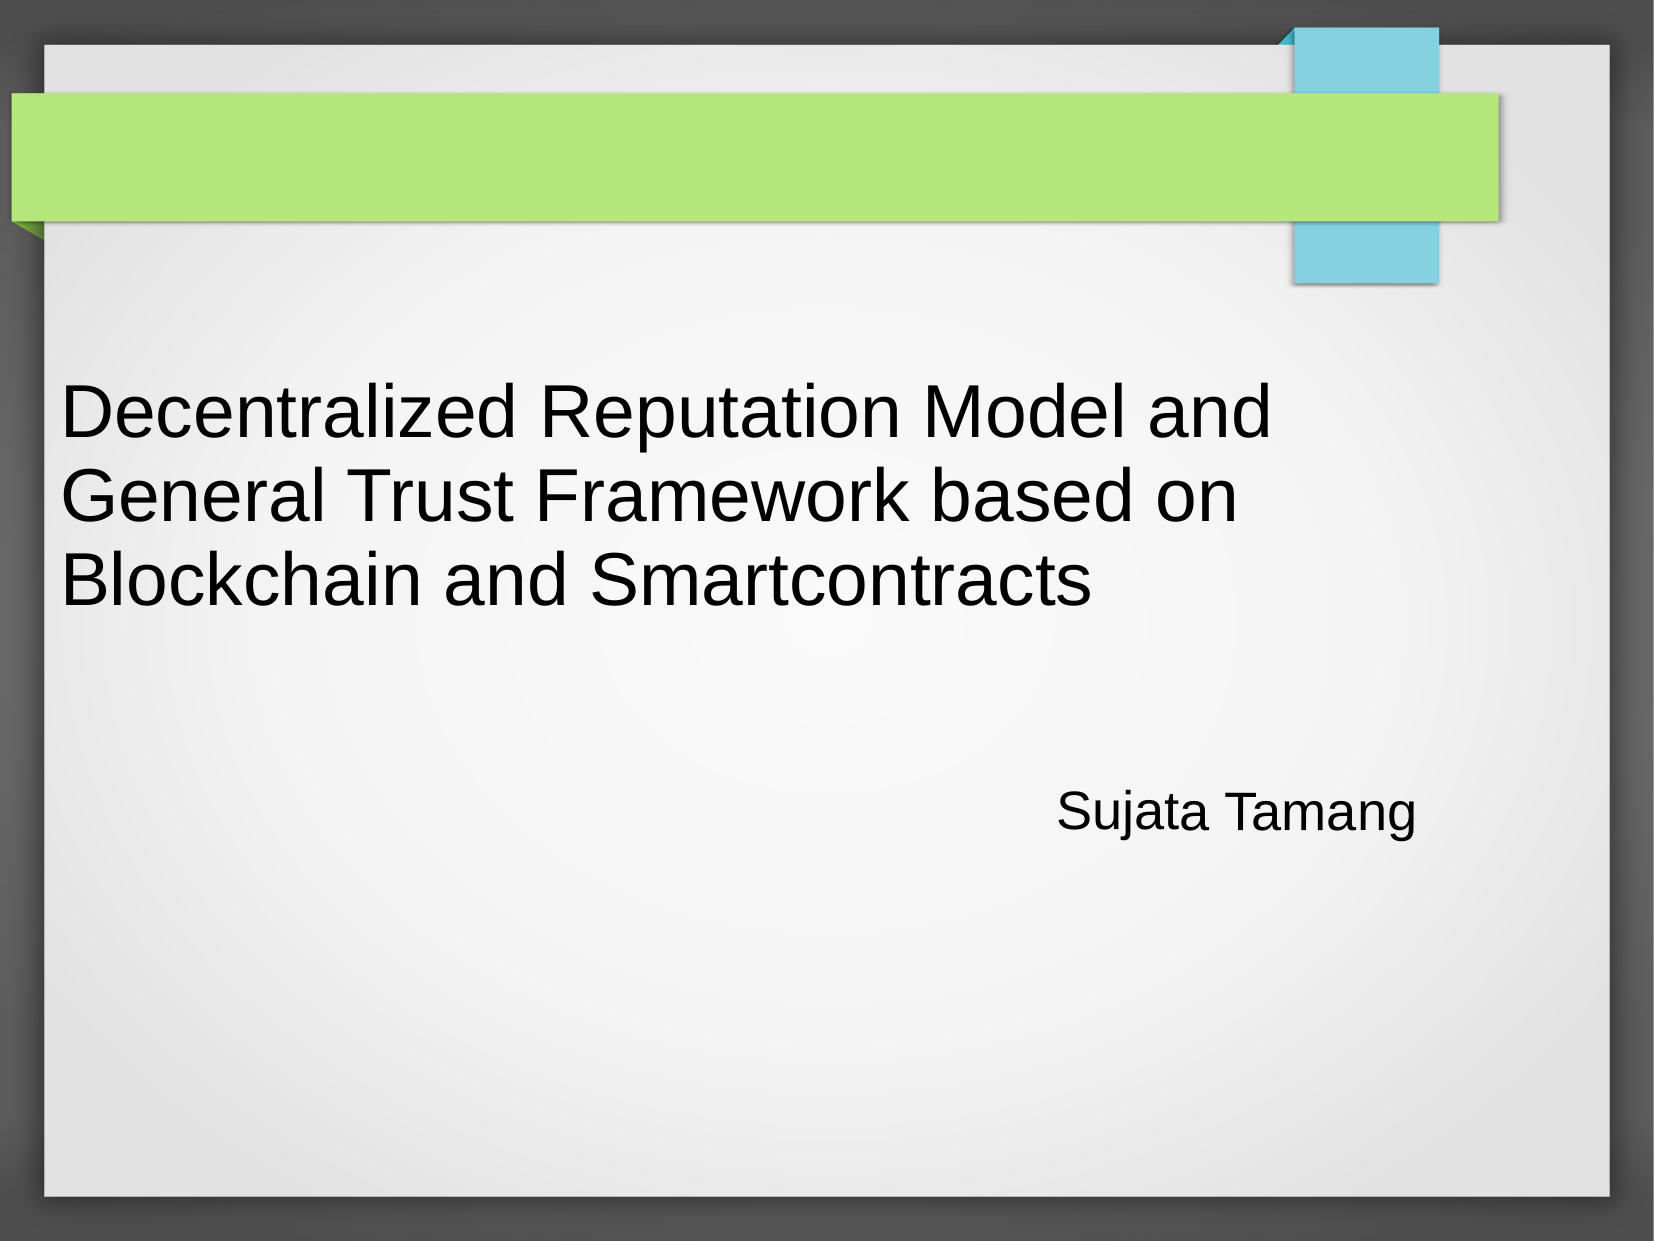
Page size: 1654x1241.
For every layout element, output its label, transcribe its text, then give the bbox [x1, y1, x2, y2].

list Sujata Tamang [914, 780, 1621, 1007]
picture [0, 0, 1654, 1241]
title Decentralized Reputation Model and General Trust Framework based on Blockchain and Smartcontracts [60, 255, 1546, 736]
